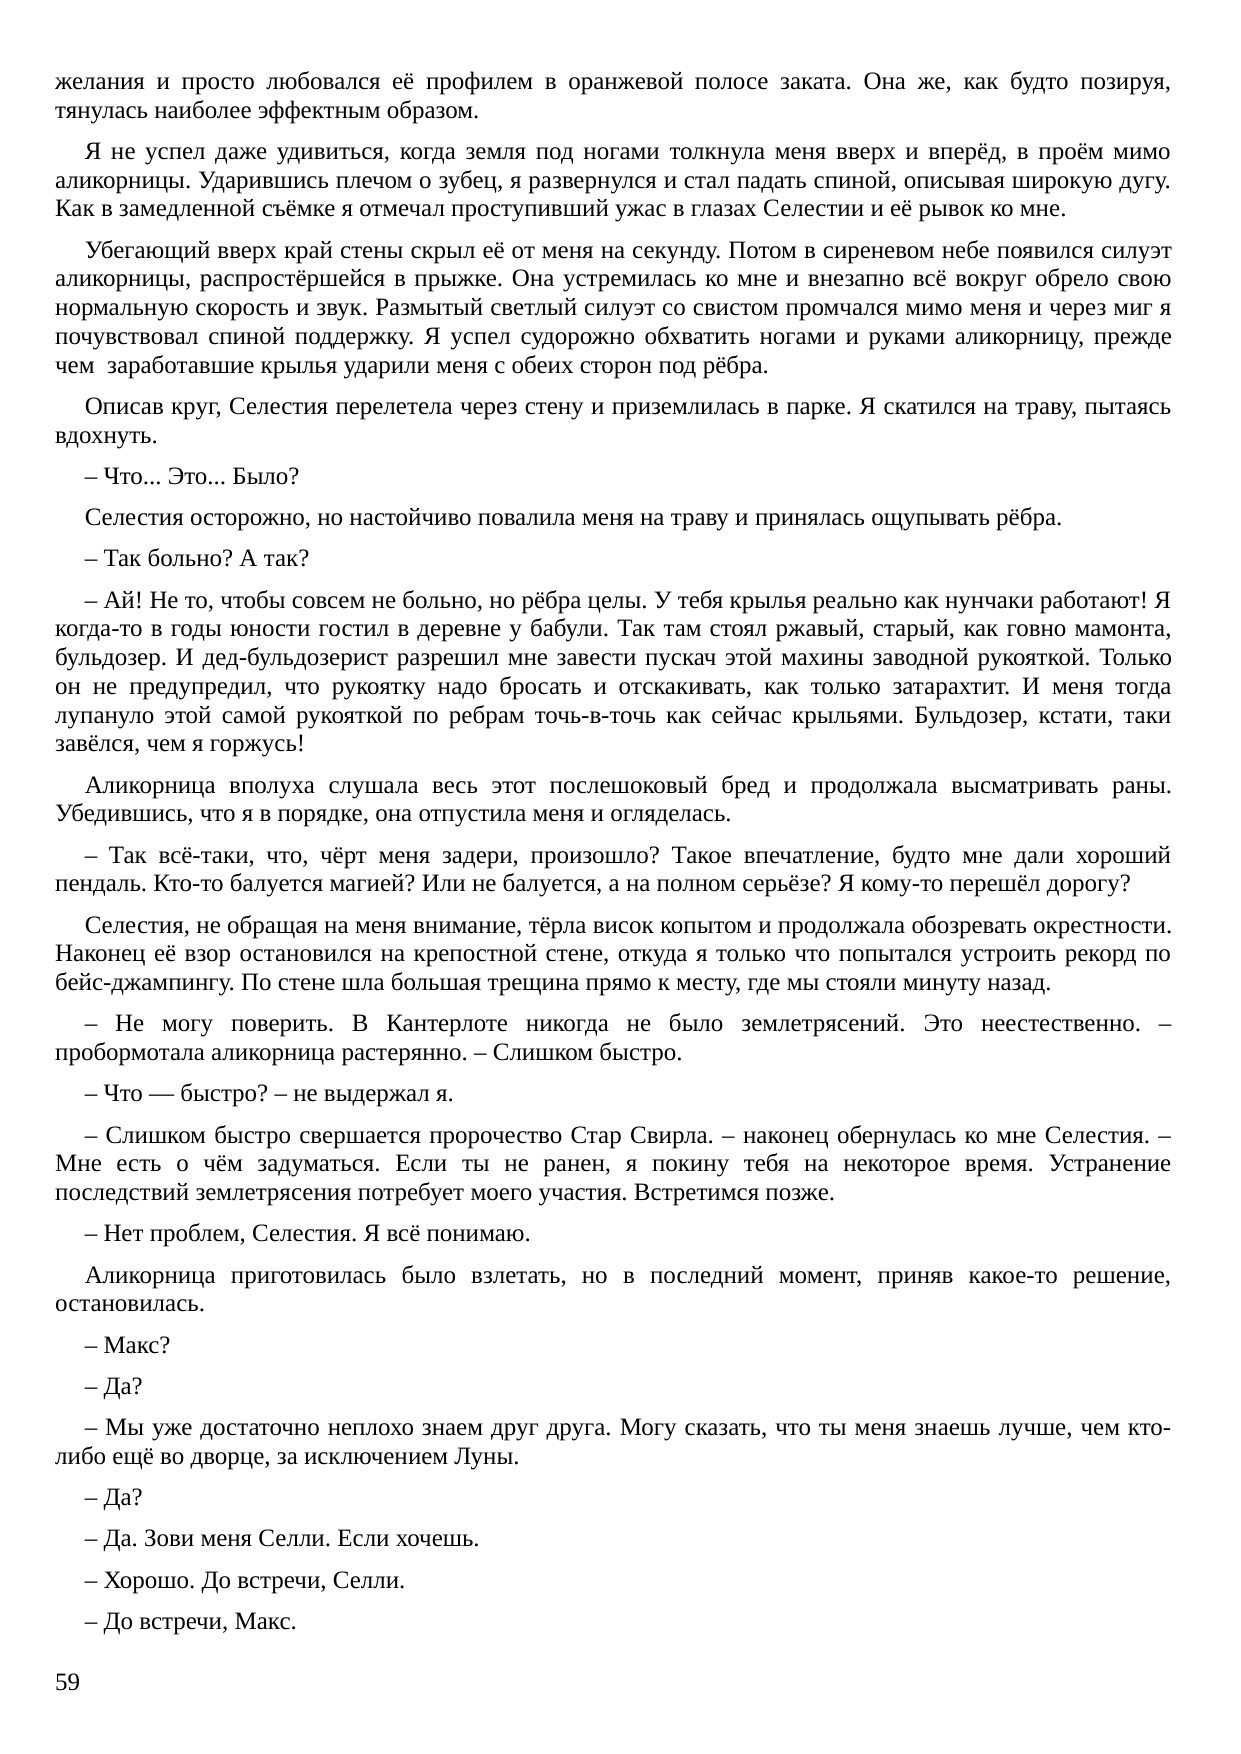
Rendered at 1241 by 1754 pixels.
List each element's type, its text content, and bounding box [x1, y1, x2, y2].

text Селестия, не обращая на меня внимание, тёрла висок копытом и продолжала обозревать окрестности. Наконец её взор остановился на крепостной стене, откуда я только что попытался устроить рекорд по бейс-джампингу. По стене шла большая трещина прямо к месту, где мы стояли минуту назад. [55, 910, 1173, 996]
text Я не успел даже удивиться, когда земля под ногами толкнула меня вверх и вперёд, в проём мимо аликорницы. Ударившись плечом о зубец, я развернулся и стал падать спиной, описывая широкую дугу. Как в замедленной съёмке я отмечал проступивший ужас в глазах Селестии и её рывок ко мне. [55, 136, 1173, 222]
text Селестия осторожно, но настойчиво повалила меня на траву и принялась ощупывать рёбра. [55, 502, 1173, 531]
text – Макс? [55, 1330, 1173, 1358]
text – Нет проблем, Селестия. Я всё понимаю. [55, 1218, 1173, 1247]
text – Что... Это... Было? [55, 461, 1173, 490]
text Убегающий вверх край стены скрыл её от меня на секунду. Потом в сиреневом небе появился силуэт аликорницы, распростёршейся в прыжке. Она устремилась ко мне и внезапно всё вокруг обрело свою нормальную скорость и звук. Размытый светлый силуэт со свистом промчался мимо меня и через миг я почувствовал спиной поддержку. Я успел судорожно обхватить ногами и руками аликорницу, прежде чем заработавшие крылья ударили меня с обеих сторон под рёбра. [55, 235, 1173, 378]
text – Так всё-таки, что, чёрт меня задери, произошло? Такое впечатление, будто мне дали хороший пендаль. Кто-то балуется магией? Или не балуется, а на полном серьёзе? Я кому-то перешёл дорогу? [55, 840, 1173, 897]
text Аликорница приготовилась было взлетать, но в последний момент, приняв какое-то решение, остановилась. [55, 1260, 1173, 1317]
text – Так больно? А так? [55, 543, 1173, 572]
text – До встречи, Макс. [55, 1606, 1173, 1635]
text – Мы уже достаточно неплохо знаем друг друга. Могу сказать, что ты меня знаешь лучше, чем кто-либо ещё во дворце, за исключением Луны. [55, 1412, 1173, 1470]
text желания и просто любовался её профилем в оранжевой полосе заката. Она же, как будто позируя, тянулась наиболее эффектным образом. [55, 66, 1173, 123]
text – Ай! Не то, чтобы совсем не больно, но рёбра целы. У тебя крылья реально как нунчаки работают! Я когда-то в годы юности гостил в деревне у бабули. Так там стоял ржавый, старый, как говно мамонта, бульдозер. И дед-бульдозерист разрешил мне завести пускач этой махины заводной рукояткой. Только он не предупредил, что рукоятку надо бросать и отскакивать, как только затарахтит. И меня тогда лупануло этой самой рукояткой по ребрам точь-в-точь как сейчас крыльями. Бульдозер, кстати, таки завёлся, чем я горжусь! [55, 585, 1173, 757]
text – Да? [55, 1482, 1173, 1511]
text Описав круг, Селестия перелетела через стену и приземлилась в парке. Я скатился на траву, пытаясь вдохнуть. [55, 391, 1173, 448]
text – Что — быстро? – не выдержал я. [55, 1078, 1173, 1107]
text – Слишком быстро свершается пророчество Стар Свирла. – наконец обернулась ко мне Селестия. – Мне есть о чём задуматься. Если ты не ранен, я покину тебя на некоторое время. Устранение последствий землетрясения потребует моего участия. Встретимся позже. [55, 1120, 1173, 1206]
text Аликорница вполуха слушала весь этот послешоковый бред и продолжала высматривать раны. Убедившись, что я в порядке, она отпустила меня и огляделась. [55, 770, 1173, 827]
text – Да. Зови меня Селли. Если хочешь. [55, 1523, 1173, 1552]
text – Да? [55, 1371, 1173, 1400]
text – Хорошо. До встречи, Селли. [55, 1565, 1173, 1593]
text – Не могу поверить. В Кантерлоте никогда не было землетрясений. Это неестественно. – пробормотала аликорница растерянно. – Слишком быстро. [55, 1008, 1173, 1066]
